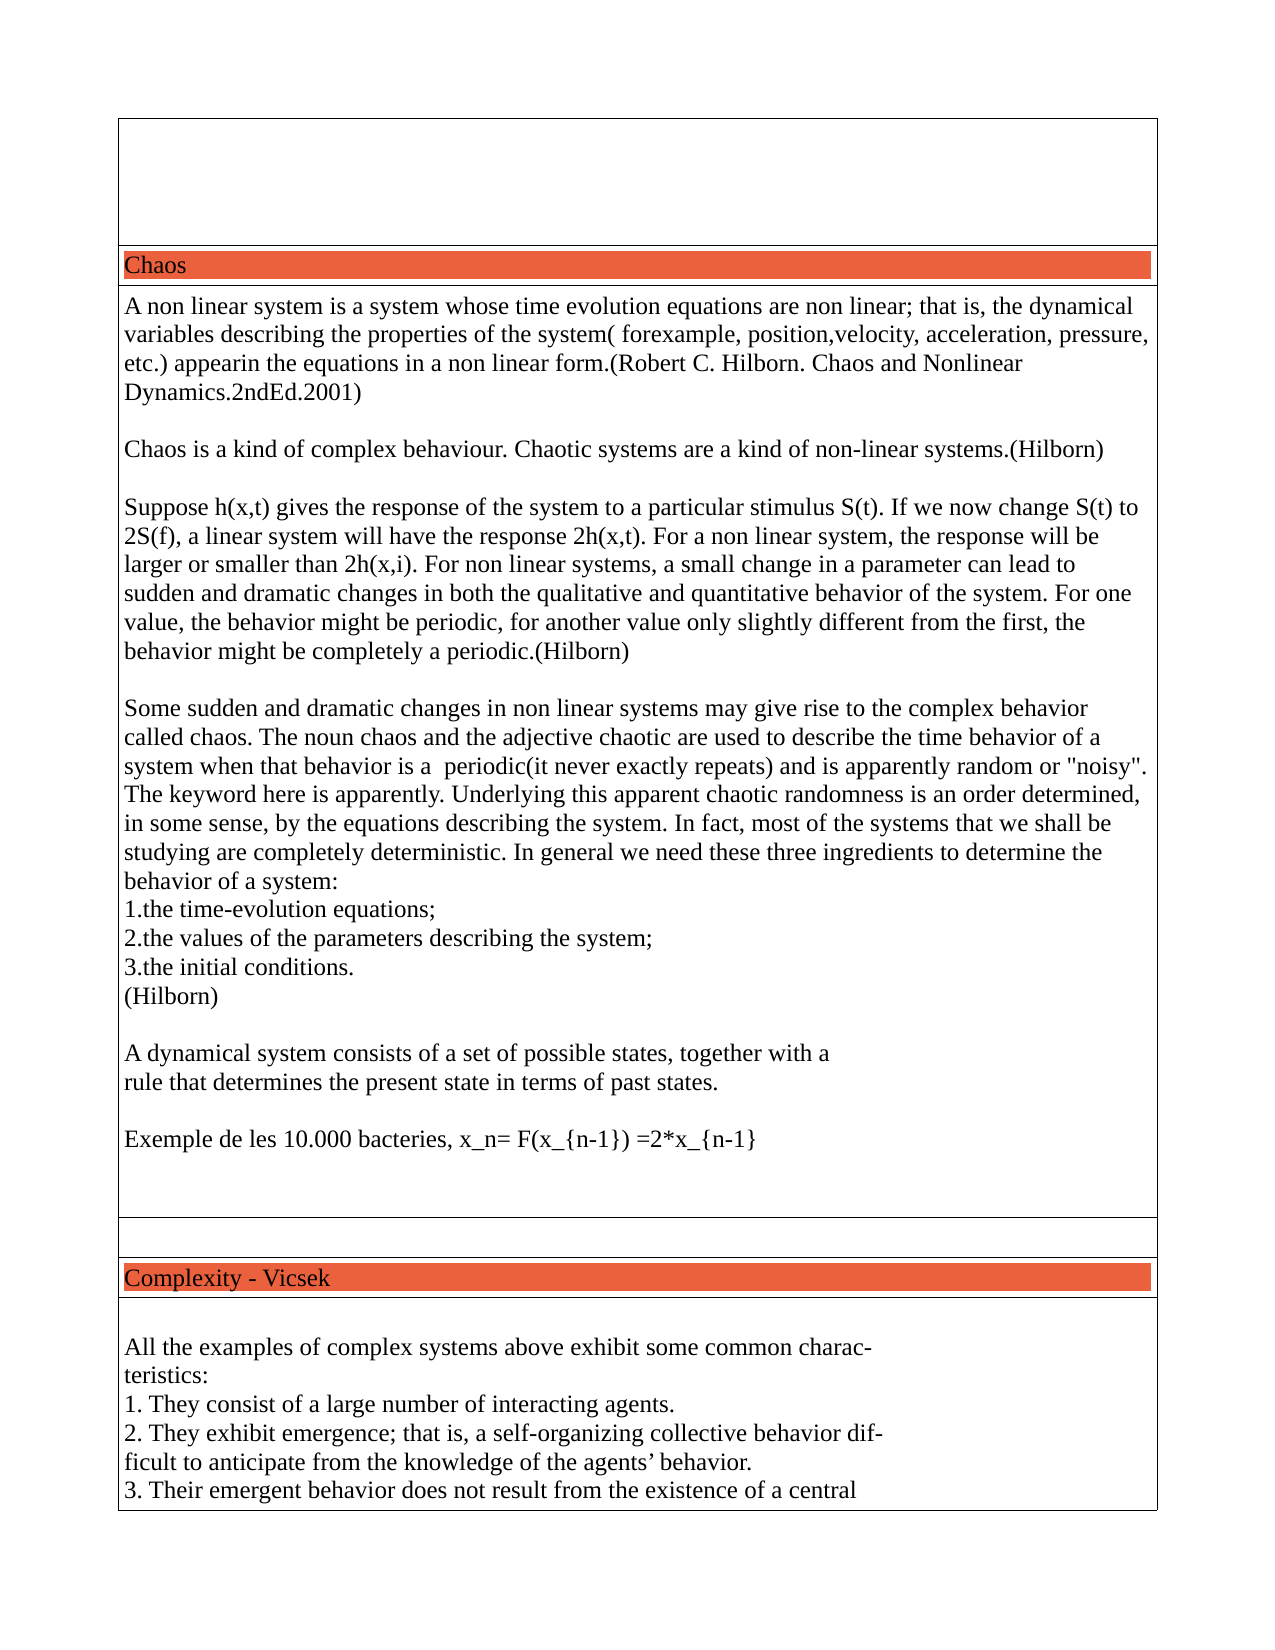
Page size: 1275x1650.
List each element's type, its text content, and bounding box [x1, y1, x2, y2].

table_cell [119, 119, 1157, 245]
table_cell Complexity - Vicsek [119, 1258, 1157, 1297]
table_cell All the examples of complex systems above exhibit some common charac- teristics: 1. They consist of a large number of interacting agents. 2. They exhibit emergence; that is, a self-organizing collective behavior dif- ficult to anticipate from the knowledge of the agents’ behavior. 3. Their emergent behavior does not result from the existence of a central [119, 1298, 1157, 1510]
table_cell Chaos [119, 246, 1157, 285]
table_cell [119, 1218, 1157, 1257]
table_cell A non linear system is a system whose time evolution equations are non linear; that is, the dynamical variables describing the properties of the system( forexample, position,velocity, acceleration, pressure, etc.) appearin the equations in a non linear form.(Robert C. Hilborn. Chaos and Nonlinear Dynamics.2ndEd.2001) Chaos is a kind of complex behaviour. Chaotic systems are a kind of non-linear systems.(Hilborn) Suppose h(x,t) gives the response of the system to a particular stimulus S(t). If we now change S(t) to 2S(f), a linear system will have the response 2h(x,t). For a non linear system, the response will be larger or smaller than 2h(x,i). For non linear systems, a small change in a parameter can lead to sudden and dramatic changes in both the qualitative and quantitative behavior of the system. For one value, the behavior might be periodic, for another value only slightly different from the first, the behavior might be completely a periodic.(Hilborn) Some sudden and dramatic changes in non linear systems may give rise to the complex behavior called chaos. The noun chaos and the adjective chaotic are used to describe the time behavior of a system when that behavior is a periodic(it never exactly repeats) and is apparently random or "noisy". The keyword here is apparently. Underlying this apparent chaotic randomness is an order determined, in some sense, by the equations describing the system. In fact, most of the systems that we shall be studying are completely deterministic. In general we need these three ingredients to determine the behavior of a system: 1.the time-evolution equations; 2.the values of the parameters describing the system; 3.the initial conditions. (Hilborn) A dynamical system consists of a set of possible states, together with a rule that determines the present state in terms of past states. Exemple de les 10.000 bacteries, x_n= F(x_{n-1}) =2*x_{n-1} [119, 286, 1157, 1217]
